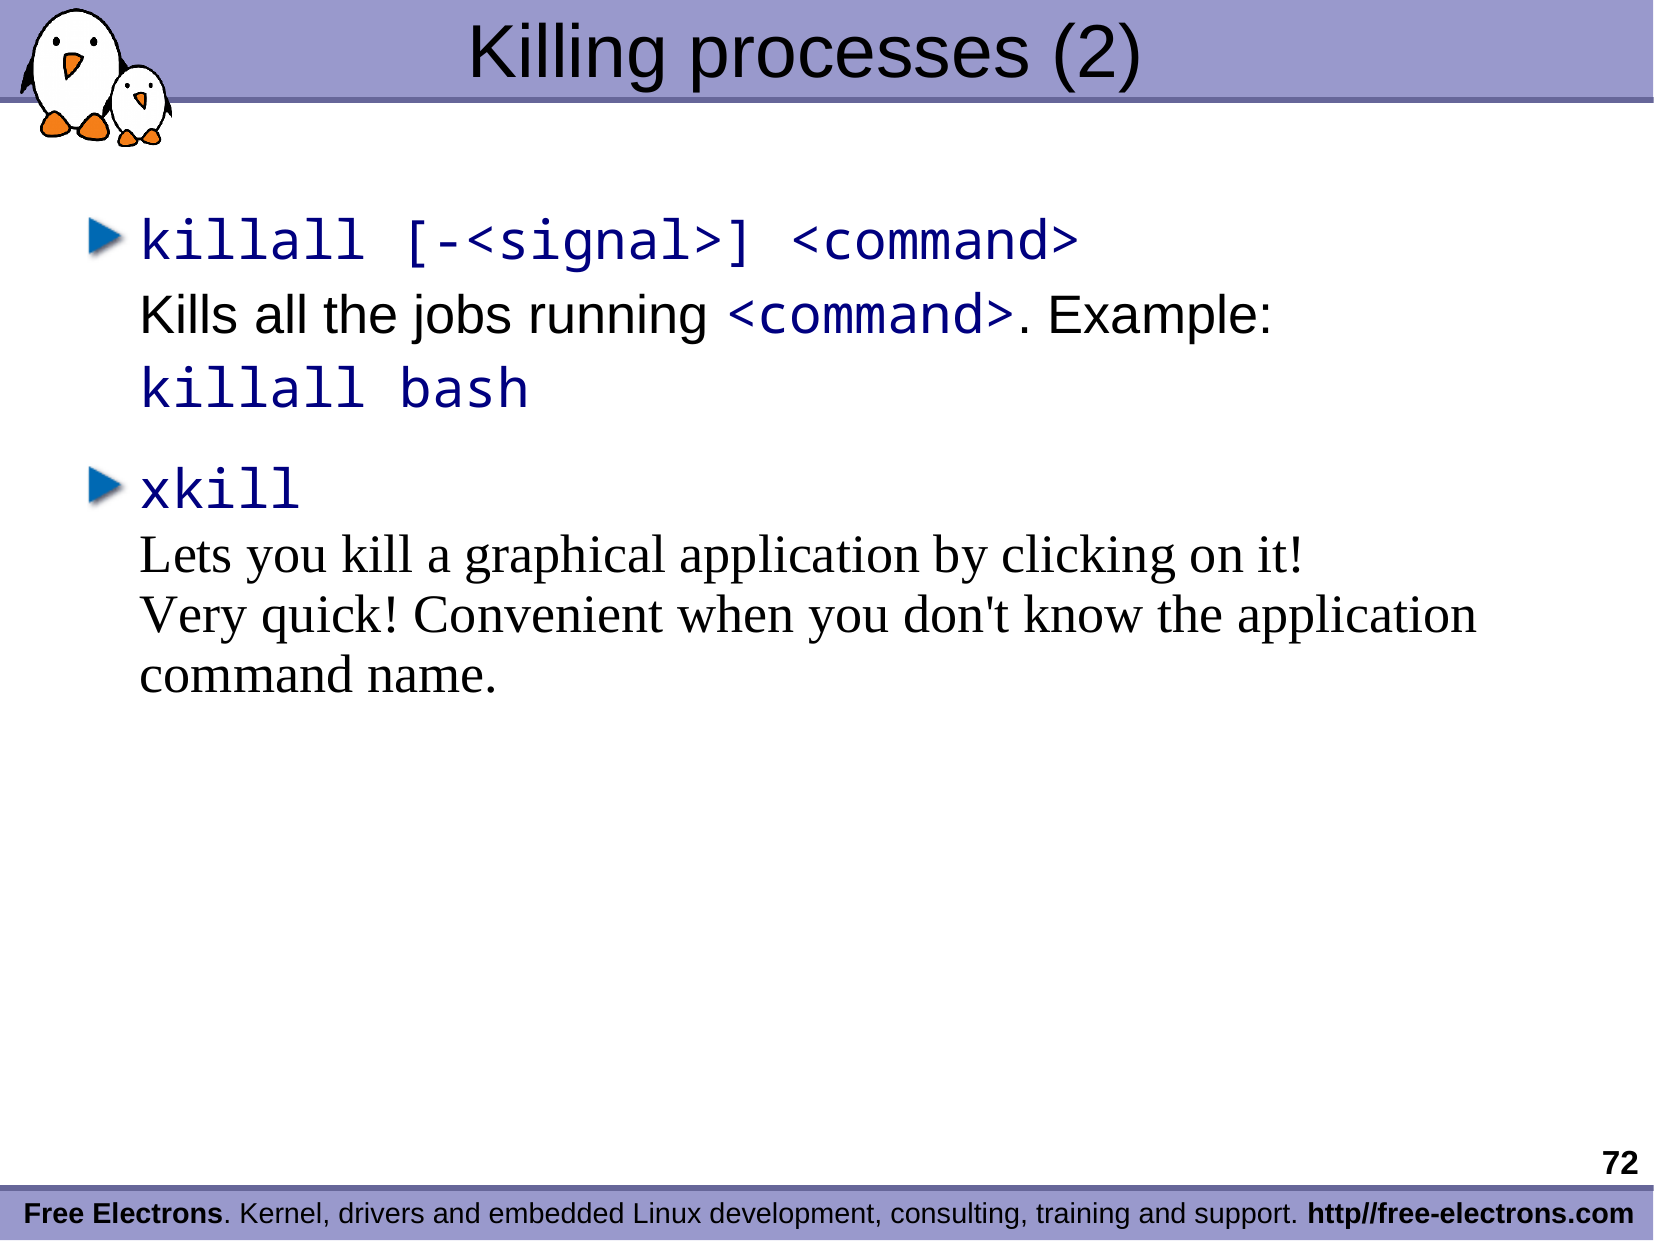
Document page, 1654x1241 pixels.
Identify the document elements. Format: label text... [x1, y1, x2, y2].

title Killing processes (2) [60, 0, 1551, 103]
list killall [-<signal>] <command> Kills all the jobs running <command>. Example: killall bash xkill Lets you kill a graphical application by clicking on it! Very quick! Convenient when you don't know the application command name. [68, 201, 1592, 1118]
picture [20, 8, 172, 147]
